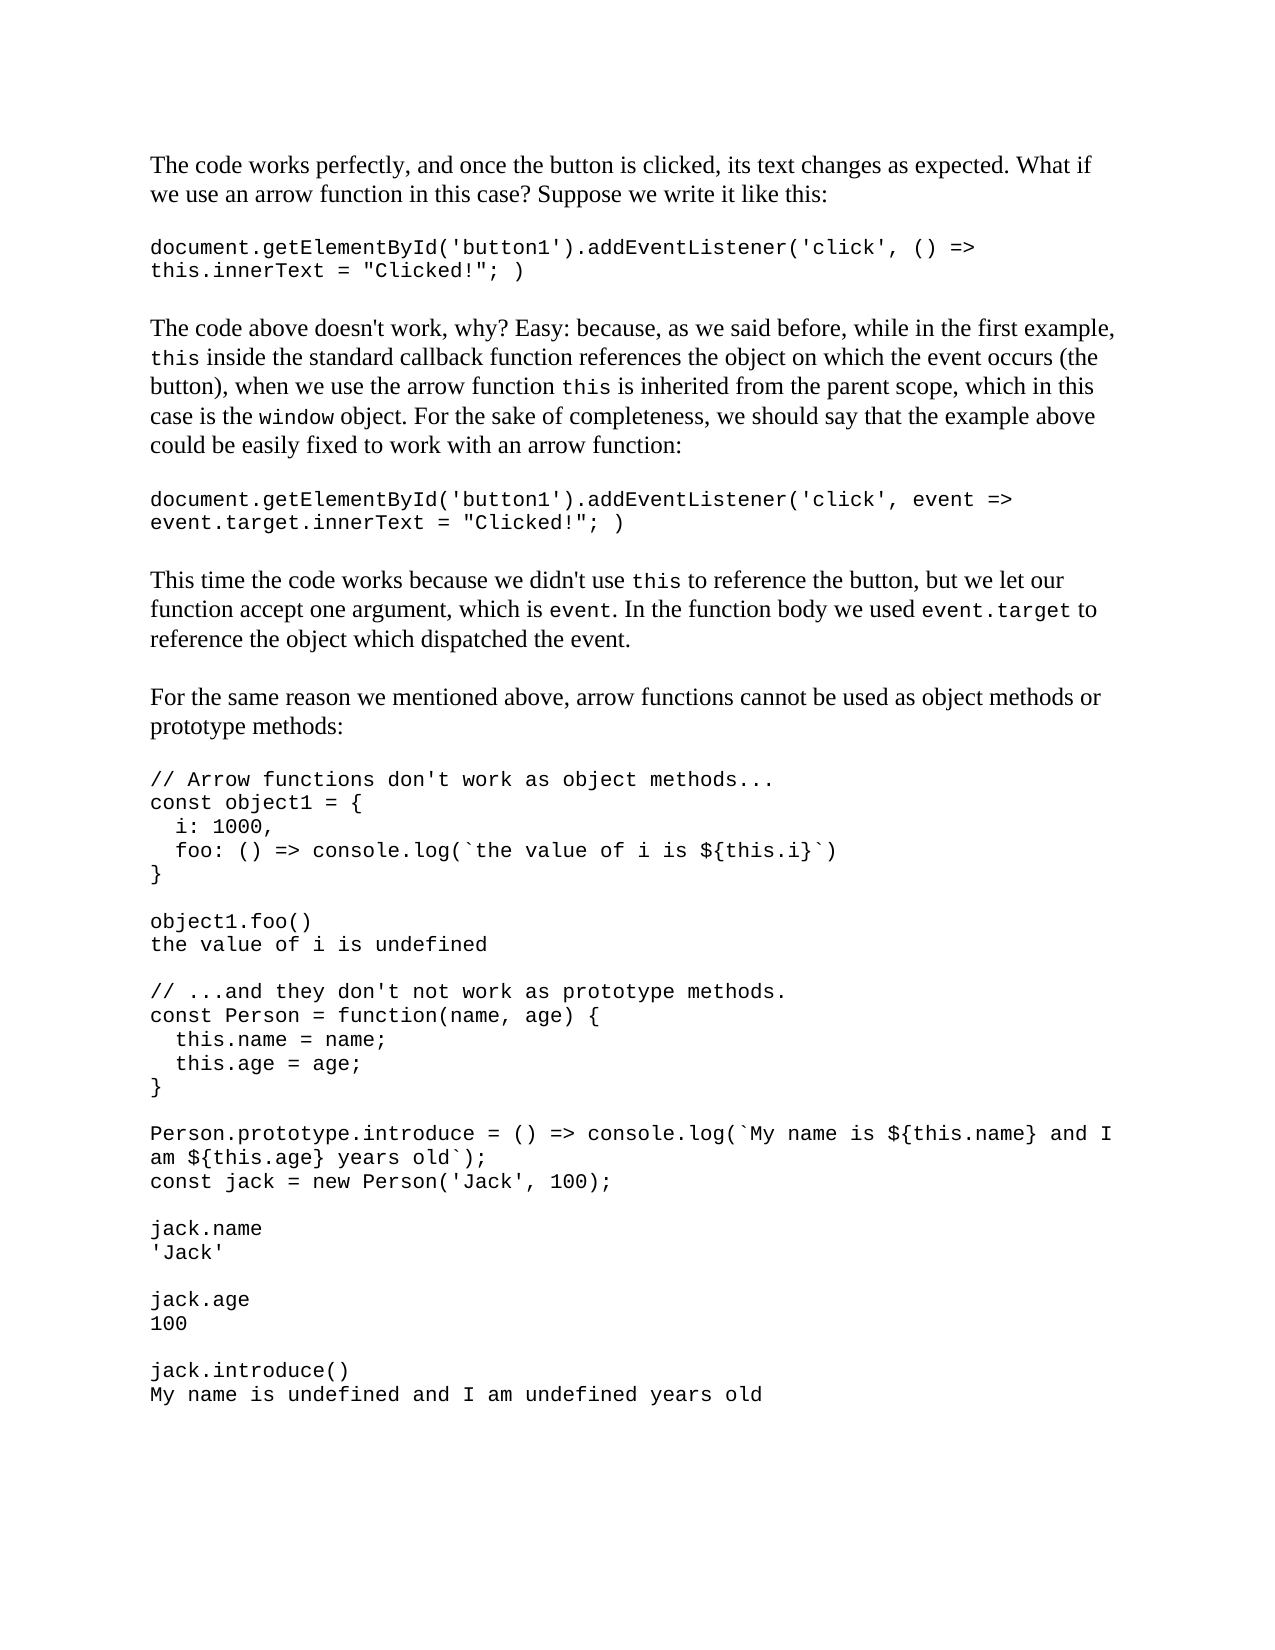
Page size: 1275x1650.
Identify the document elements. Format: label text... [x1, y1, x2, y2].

text object1.foo() [150, 911, 1125, 934]
text My name is undefined and I am undefined years old [150, 1383, 1125, 1407]
text jack.name [150, 1218, 1125, 1242]
text For the same reason we mentioned above, arrow functions cannot be used as object methods or prototype methods: [150, 682, 1125, 739]
text This time the code works because we didn't use this to reference the button, but we let our function accept one argument, which is event. In the function body we used event.target to reference the object which dispatched the event. [150, 565, 1125, 653]
text document.getElementById('button1').addEventListener('click', () => this.innerText = "Clicked!"; ) [150, 237, 1125, 284]
text document.getElementById('button1').addEventListener('click', event => event.target.innerText = "Clicked!"; ) [150, 488, 1125, 536]
text } [150, 1076, 1125, 1100]
text const jack = new Person('Jack', 100); [150, 1171, 1125, 1194]
text this.age = age; [150, 1052, 1125, 1076]
text // ...and they don't not work as prototype methods. [150, 982, 1125, 1005]
text 'Jack' [150, 1242, 1125, 1265]
text Person.prototype.introduce = () => console.log(`My name is ${this.name} and I am ${this.age} years old`); [150, 1123, 1125, 1171]
text } [150, 863, 1125, 887]
text jack.age [150, 1289, 1125, 1313]
text The code works perfectly, and once the button is clicked, its text changes as expected. What if we use an arrow function in this case? Suppose we write it like this: [150, 150, 1125, 207]
text jack.introduce() [150, 1360, 1125, 1383]
text // Arrow functions don't work as object methods... [150, 769, 1125, 792]
text i: 1000, [150, 816, 1125, 840]
text foo: () => console.log(`the value of i is ${this.i}`) [150, 840, 1125, 863]
text const Person = function(name, age) { [150, 1005, 1125, 1029]
text The code above doesn't work, why? Easy: because, as we said before, while in the first example, this inside the standard callback function references the object on which the event occurs (the button), when we use the arrow function this is inherited from the parent scope, which in this case is the window object. For the sake of completeness, we should say that the example above could be easily fixed to work with an arrow function: [150, 313, 1125, 459]
text this.name = name; [150, 1029, 1125, 1052]
text the value of i is undefined [150, 934, 1125, 958]
text 100 [150, 1313, 1125, 1336]
text const object1 = { [150, 792, 1125, 816]
